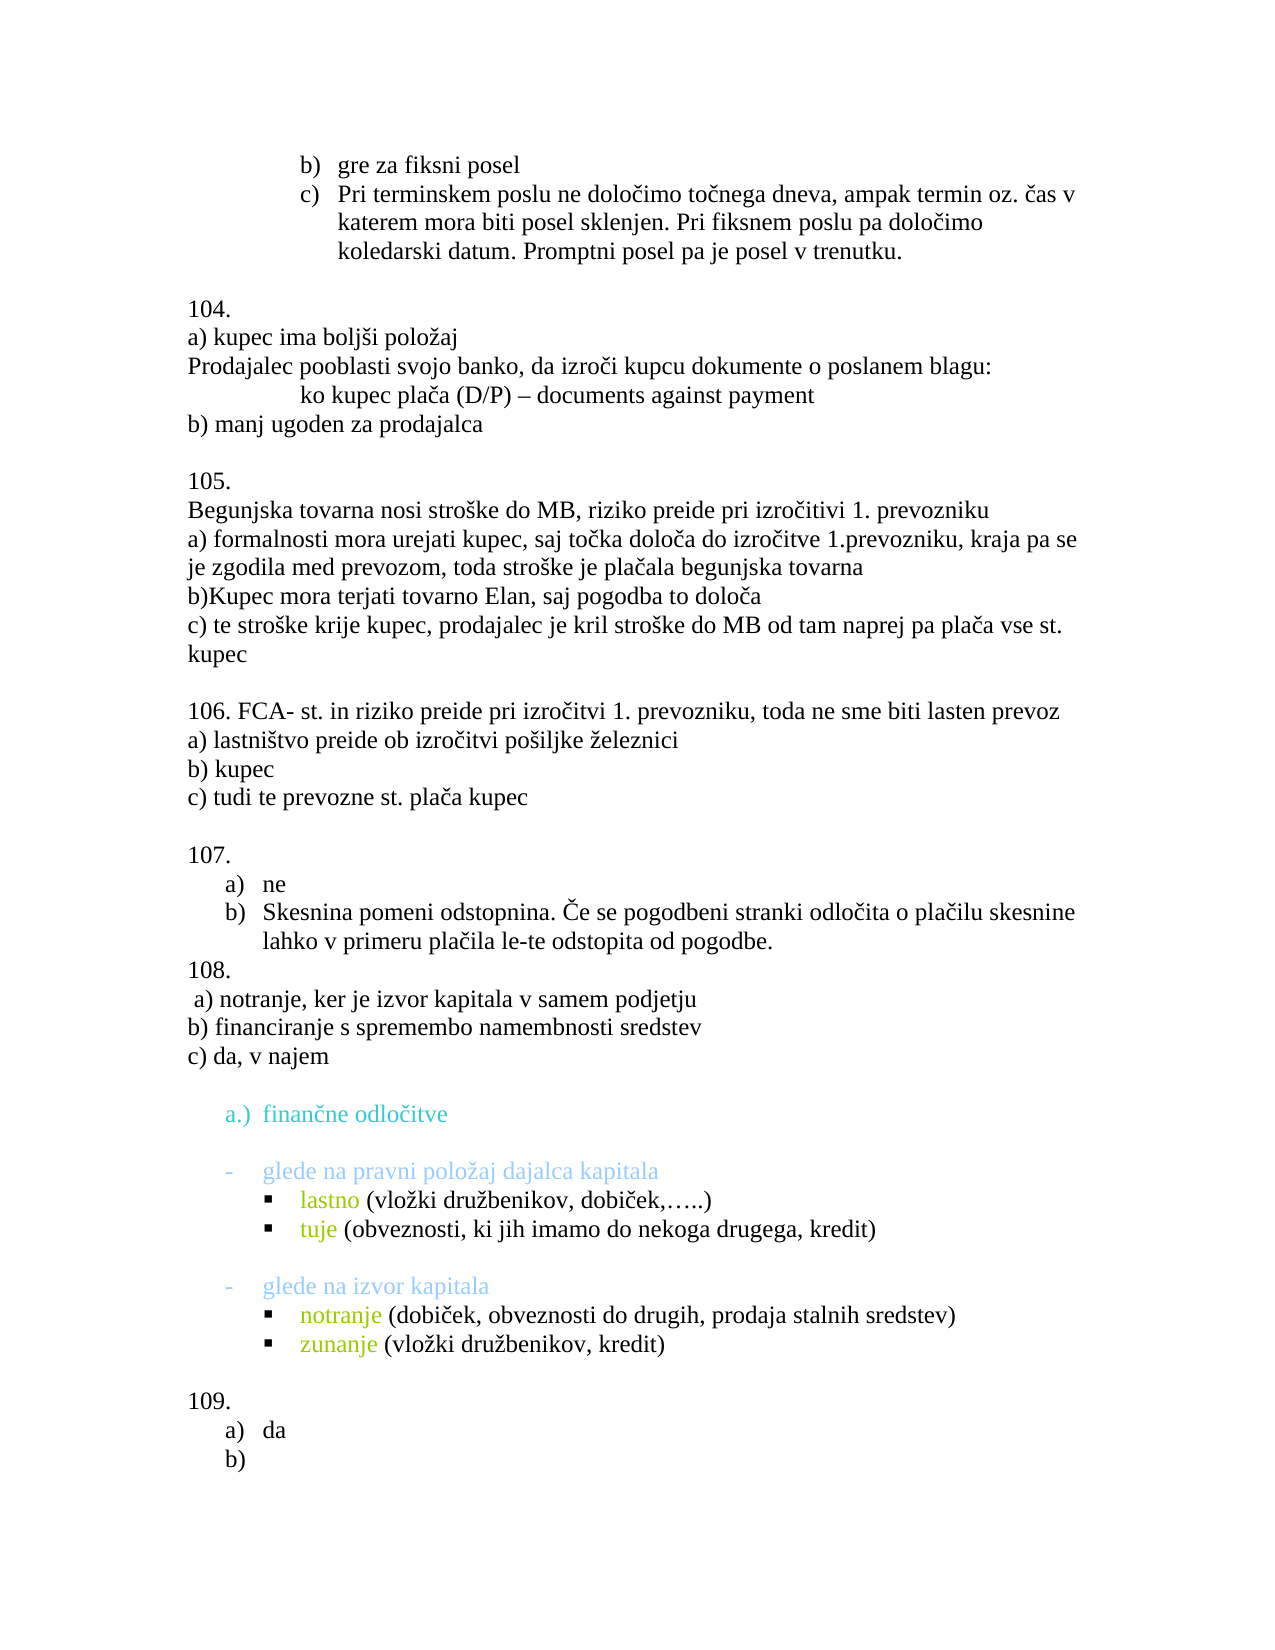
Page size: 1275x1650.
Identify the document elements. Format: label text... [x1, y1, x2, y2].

text a) formalnosti mora urejati kupec, saj točka določa do izročitve 1.prevozniku, kraja pa se je zgodila med prevozom, toda stroške je plačala begunjska tovarna [187, 524, 1087, 581]
text b)Kupec mora terjati tovarno Elan, saj pogodba to določa [187, 581, 1087, 610]
text b) manj ugoden za prodajalca [187, 409, 1087, 437]
text ko kupec plača (D/P) – documents against payment [300, 380, 1087, 409]
list Pri terminskem poslu ne določimo točnega dneva, ampak termin oz. čas v katerem mora biti posel sklenjen. Pri fiksnem poslu pa določimo koledarski datum. Promptni posel pa je posel v trenutku. [300, 179, 1087, 265]
text a) lastništvo preide ob izročitvi pošiljke železnici [187, 725, 1087, 754]
text 105. [187, 466, 1087, 495]
list lastno (vložki družbenikov, dobiček,…..) [262, 1185, 1087, 1214]
text b) kupec [187, 754, 1087, 782]
text Begunjska tovarna nosi stroške do MB, riziko preide pri izročitivi 1. prevozniku [187, 495, 1087, 524]
text b) financiranje s spremembo namembnosti sredstev [187, 1012, 1087, 1041]
text 104. [187, 294, 1087, 322]
text 109. [187, 1386, 1087, 1415]
list glede na izvor kapitala [225, 1271, 1087, 1300]
list tuje (obveznosti, ki jih imamo do nekoga drugega, kredit) [262, 1214, 1087, 1242]
text a) notranje, ker je izvor kapitala v samem podjetju [187, 984, 1087, 1012]
list ne [225, 869, 1087, 897]
text c) te stroške krije kupec, prodajalec je kril stroške do MB od tam naprej pa plača vse st. kupec [187, 610, 1087, 667]
text c) da, v najem [187, 1041, 1087, 1070]
list finančne odločitve [225, 1099, 1087, 1127]
text Prodajalec pooblasti svojo banko, da izroči kupcu dokumente o poslanem blagu: [187, 351, 1087, 380]
list Skesnina pomeni odstopnina. Če se pogodbeni stranki odločita o plačilu skesnine lahko v primeru plačila le-te odstopita od pogodbe. [225, 897, 1087, 955]
text 108. [187, 955, 1087, 984]
text c) tudi te prevozne st. plača kupec [187, 782, 1087, 811]
text 106. FCA- st. in riziko preide pri izročitvi 1. prevozniku, toda ne sme biti lasten prevoz [187, 696, 1087, 725]
list da [225, 1415, 1087, 1444]
list zunanje (vložki družbenikov, kredit) [262, 1329, 1087, 1357]
text a) kupec ima boljši položaj [187, 322, 1087, 351]
text 107. [187, 840, 1087, 869]
list gre za fiksni posel [300, 150, 1087, 179]
list notranje (dobiček, obveznosti do drugih, prodaja stalnih sredstev) [262, 1300, 1087, 1329]
list glede na pravni položaj dajalca kapitala [225, 1156, 1087, 1185]
